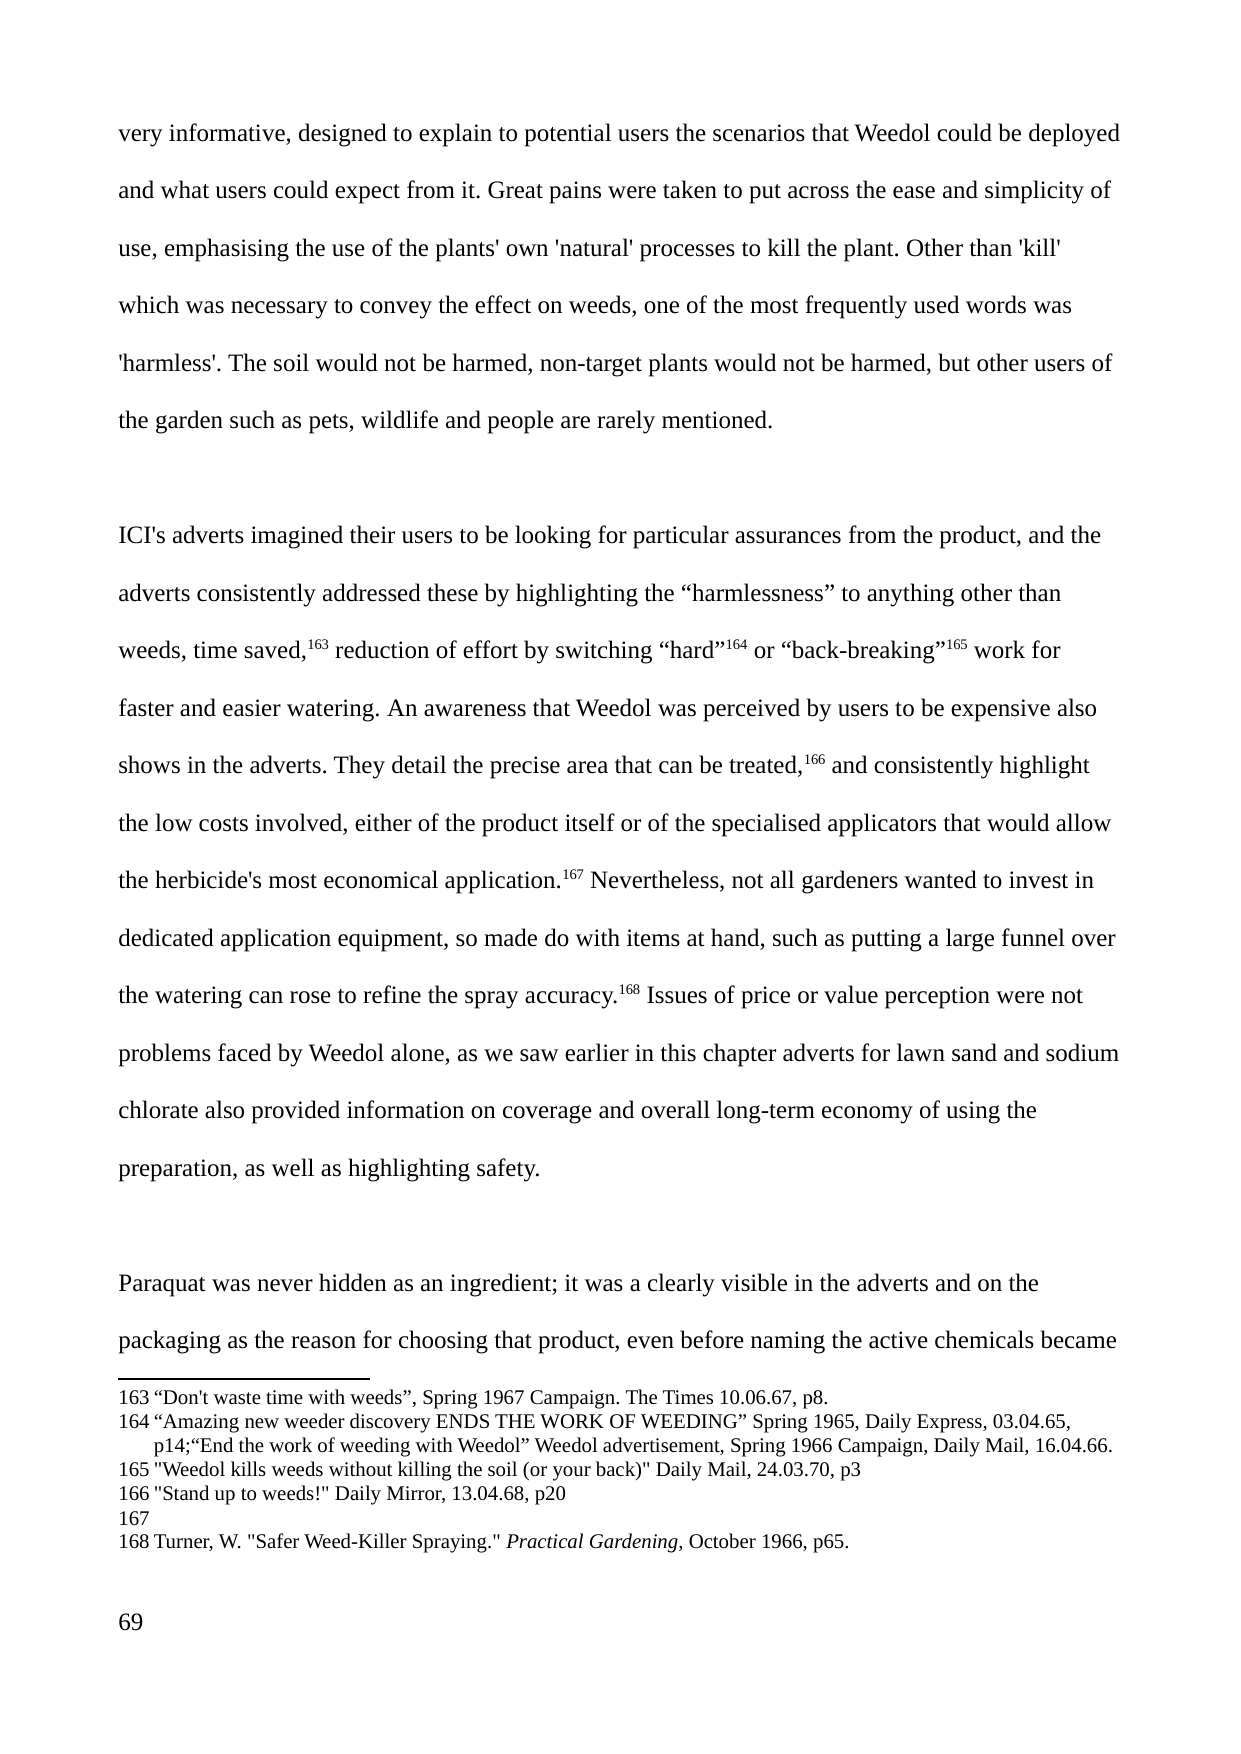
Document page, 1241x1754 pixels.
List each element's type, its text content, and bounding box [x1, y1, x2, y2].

text "Stand up to weeds!" Daily Mirror, 13.04.68, p20 [118, 1481, 1122, 1505]
text Turner, W. "Safer Weed-Killer Spraying." Practical Gardening, October 1966, p65. [118, 1529, 1122, 1553]
text “Don't waste time with weeds”, Spring 1967 Campaign. The Times 10.06.67, p8. [118, 1385, 1122, 1409]
text "Weedol kills weeds without killing the soil (or your back)" Daily Mail, 24.03.70, p3 [118, 1457, 1122, 1481]
text Paraquat was never hidden as an ingredient; it was a clearly visible in the adverts and on the packaging as the reason for choosing that product, even before naming the active chemicals became [118, 1268, 1122, 1354]
text ICI's adverts imagined their users to be looking for particular assurances from the product, and the adverts consistently addressed these by highlighting the “harmlessness” to anything other than weeds, time saved, reduction of effort by switching “hard” or “back-breaking” work for faster and easier watering. An awareness that Weedol was perceived by users to be expensive also shows in the adverts. They detail the precise area that can be treated, and consistently highlight the low costs involved, either of the product itself or of the specialised applicators that would allow the herbicide's most economical application. Nevertheless, not all gardeners wanted to invest in dedicated application equipment, so made do with items at hand, such as putting a large funnel over the watering can rose to refine the spray accuracy. Issues of price or value perception were not problems faced by Weedol alone, as we saw earlier in this chapter adverts for lawn sand and sodium chlorate also provided information on coverage and overall long-term economy of using the preparation, as well as highlighting safety. [118, 521, 1122, 1182]
text “Amazing new weeder discovery ENDS THE WORK OF WEEDING” Spring 1965, Daily Express, 03.04.65, p14;“End the work of weeding with Weedol” Weedol advertisement, Spring 1966 Campaign, Daily Mail, 16.04.66. [118, 1409, 1122, 1457]
text very informative, designed to explain to potential users the scenarios that Weedol could be deployed and what users could expect from it. Great pains were taken to put across the ease and simplicity of use, emphasising the use of the plants' own 'natural' processes to kill the plant. Other than 'kill' which was necessary to convey the effect on weeds, one of the most frequently used words was 'harmless'. The soil would not be harmed, non-target plants would not be harmed, but other users of the garden such as pets, wildlife and people are rarely mentioned. [118, 118, 1122, 434]
